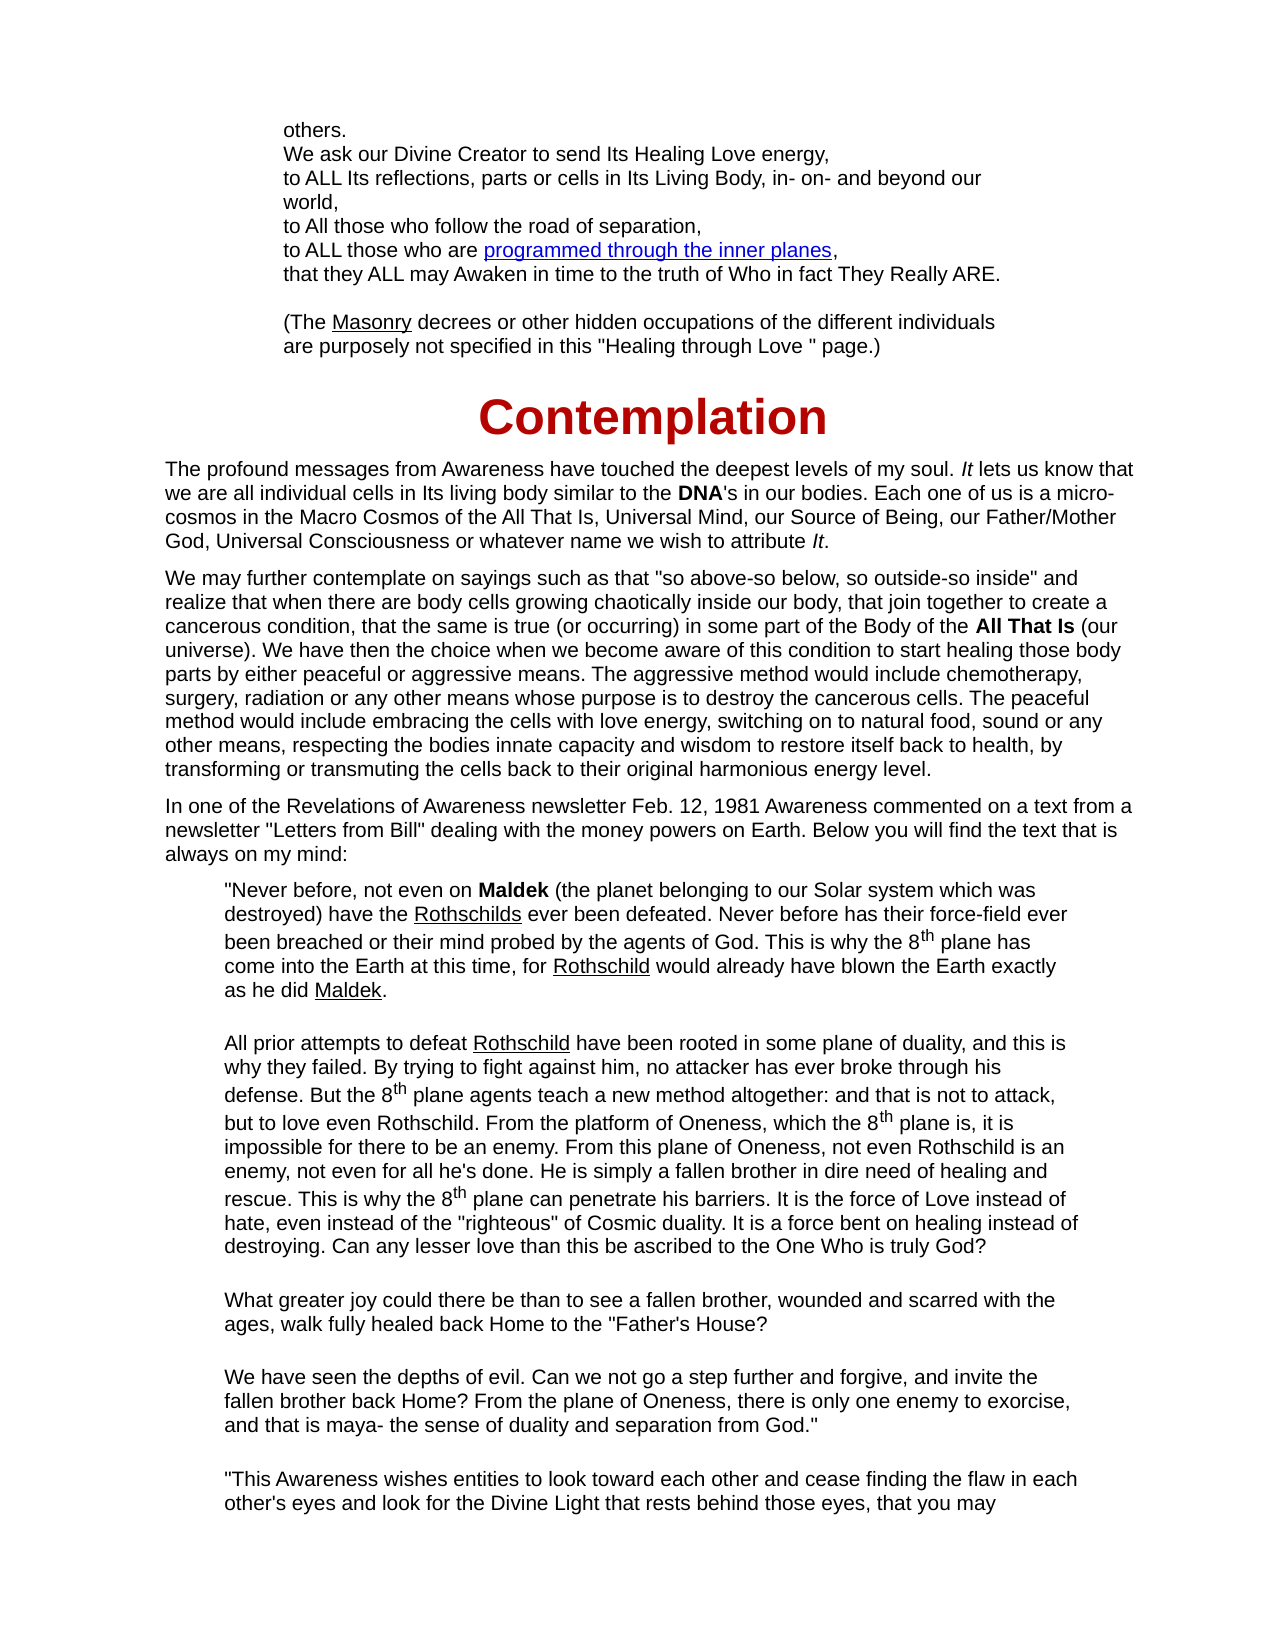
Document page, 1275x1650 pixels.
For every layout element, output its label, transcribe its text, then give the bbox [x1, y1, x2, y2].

text "Never before, not even on Maldek (the planet belonging to our Solar system which was destroyed) have the Rothschilds ever been defeated. Never before has their force-field ever been breached or their mind probed by the agents of God. This is why the 8th plane has come into the Earth at this time, for Rothschild would already have blown the Earth exactly as he did Maldek. [224, 878, 1082, 1002]
text In one of the Revelations of Awareness newsletter Feb. 12, 1981 Awareness commented on a text from a newsletter "Letters from Bill" dealing with the money powers on Earth. Below you will find the text that is always on my mind: [165, 794, 1141, 866]
text All prior attempts to defeat Rothschild have been rooted in some plane of duality, and this is why they failed. By trying to fight against him, no attacker has ever broke through his defense. But the 8th plane agents teach a new method altogether: and that is not to attack, but to love even Rothschild. From the platform of Oneness, which the 8th plane is, it is impossible for there to be an enemy. From this plane of Oneness, not even Rothschild is an enemy, not even for all he's done. He is simply a fallen brother in dire need of healing and rescue. This is why the 8th plane can penetrate his barriers. It is the force of Love instead of hate, even instead of the "righteous" of Cosmic duality. It is a force bent on healing instead of destroying. Can any lesser love than this be ascribed to the One Who is truly God? [224, 1031, 1082, 1258]
text "This Awareness wishes entities to look toward each other and cease finding the flaw in each other's eyes and look for the Divine Light that rests behind those eyes, that you may [224, 1467, 1082, 1514]
text Contemplation [165, 387, 1141, 445]
text We may further contemplate on sayings such as that "so above-so below, so outside-so inside" and realize that when there are body cells growing chaotically inside our body, that join together to create a cancerous condition, that the same is true (or occurring) in some part of the Body of the All That Is (our universe). We have then the choice when we become aware of this condition to start healing those body parts by either peaceful or aggressive means. The aggressive method would include chemotherapy, surgery, radiation or any other means whose purpose is to destroy the cancerous cells. The peaceful method would include embracing the cells with love energy, switching on to natural food, sound or any other means, respecting the bodies innate capacity and wisdom to restore itself back to health, by transforming or transmuting the cells back to their original harmonious energy level. [165, 566, 1141, 781]
text We have seen the depths of evil. Can we not go a step further and forgive, and invite the fallen brother back Home? From the plane of Oneness, there is only one enemy to exorcise, and that is maya- the sense of duality and separation from God." [224, 1365, 1082, 1437]
text The profound messages from Awareness have touched the deepest levels of my soul. It lets us know that we are all individual cells in Its living body similar to the DNA's in our bodies. Each one of us is a micro-cosmos in the Macro Cosmos of the All That Is, Universal Mind, our Source of Being, our Father/Mother God, Universal Consciousness or whatever name we wish to attribute It. [165, 457, 1141, 553]
text What greater joy could there be than to see a fallen brother, wounded and scarred with the ages, walk fully healed back Home to the "Father's House? [224, 1288, 1082, 1336]
text others. We ask our Divine Creator to send Its Healing Love energy, to ALL Its reflections, parts or cells in Its Living Body, in- on- and beyond our world, to All those who follow the road of separation, to ALL those who are programmed through the inner planes, that they ALL may Awaken in time to the truth of Who in fact They Really ARE. (The Masonry decrees or other hidden occupations of the different individuals are purposely not specified in this "Healing through Love " page.) [283, 118, 1023, 358]
